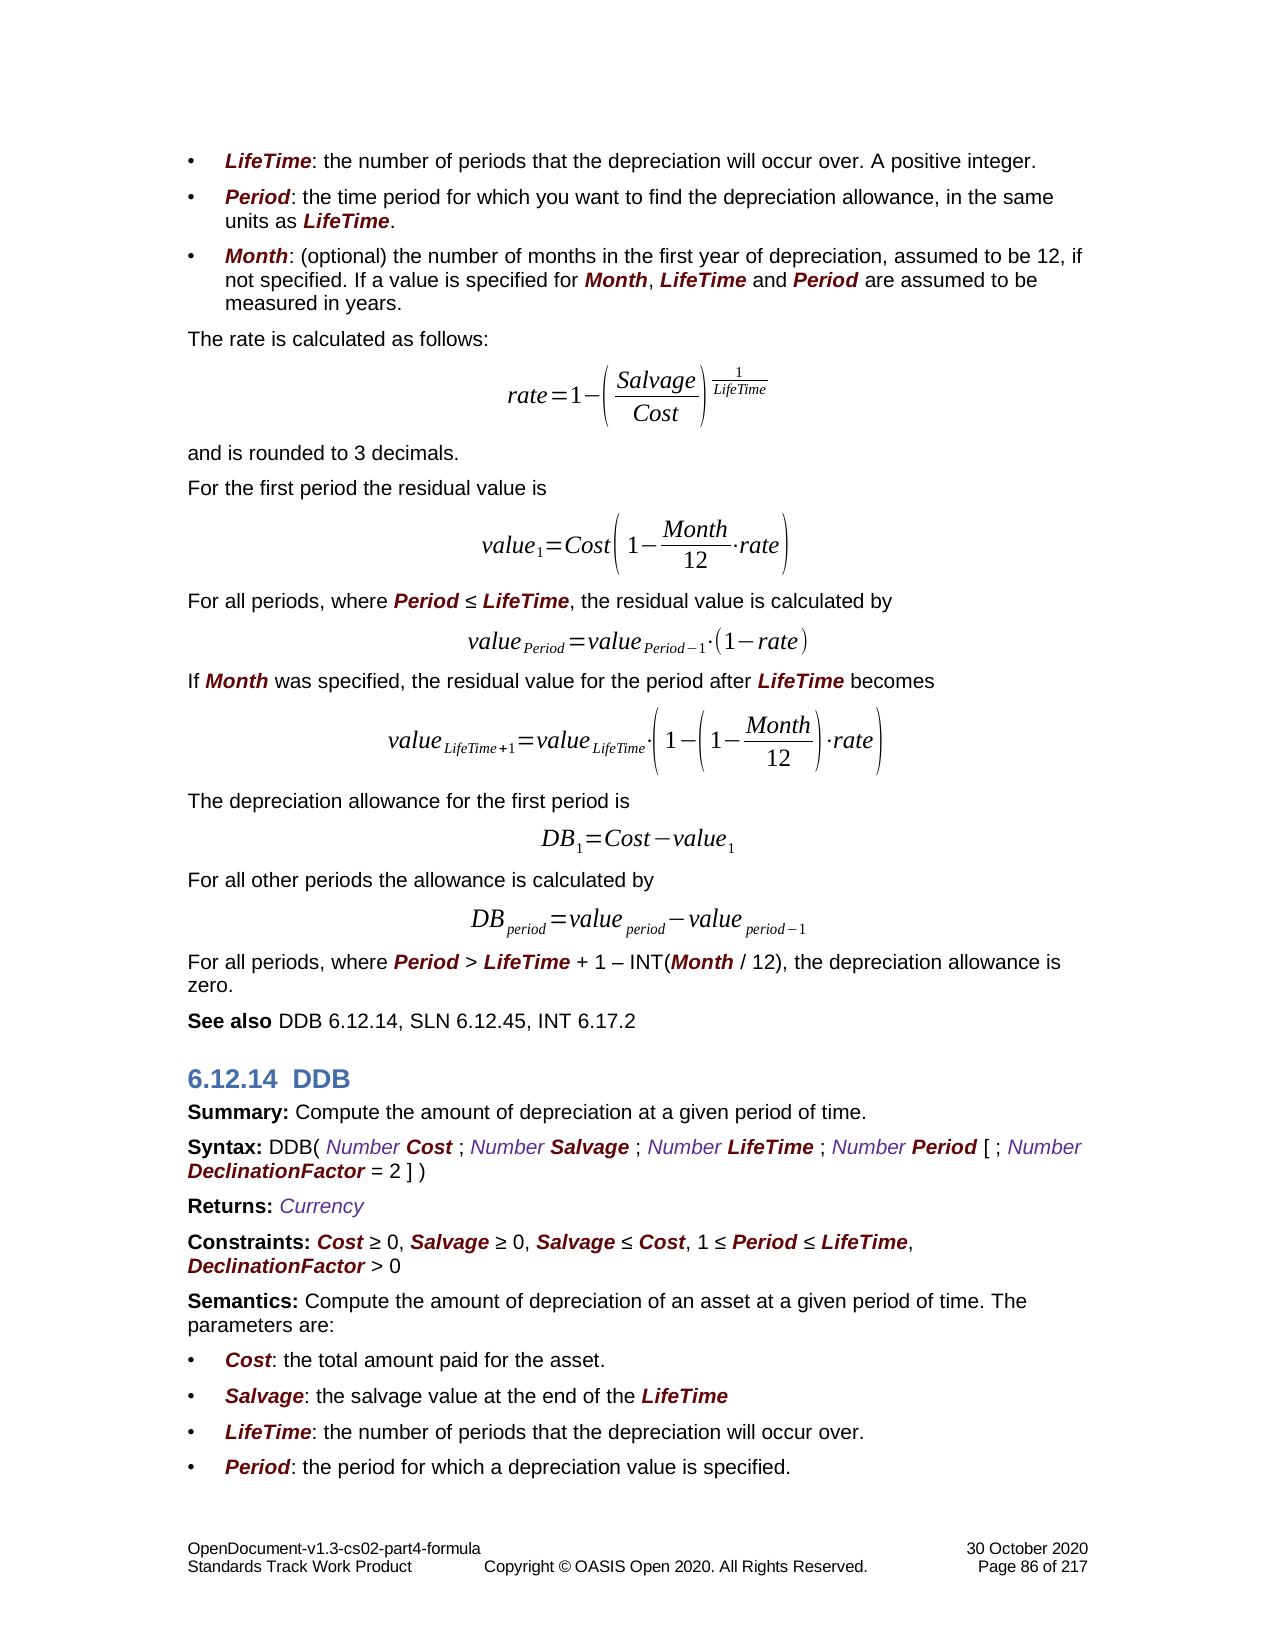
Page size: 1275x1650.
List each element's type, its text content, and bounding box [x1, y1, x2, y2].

text The depreciation allowance for the first period is [187, 789, 1088, 813]
text Summary: Compute the amount of depreciation at a given period of time. [187, 1100, 1088, 1124]
text For all periods, where Period ≤ LifeTime, the residual value is calculated by [187, 590, 1088, 613]
list Salvage: the salvage value at the end of the LifeTime [187, 1384, 1088, 1408]
text Syntax: DDB( Number Cost ; Number Salvage ; Number LifeTime ; Number Period [ ; Number DeclinationFactor = 2 ] ) [187, 1136, 1088, 1183]
text For the first period the residual value is [187, 477, 1088, 500]
text If Month was specified, the residual value for the period after LifeTime becomes [187, 669, 1088, 693]
text Returns: Currency [187, 1195, 1088, 1218]
text For all other periods the allowance is calculated by [187, 868, 1088, 892]
text For all periods, where Period > LifeTime + 1 – INT(Month / 12), the depreciation allowance is zero. [187, 950, 1088, 997]
list Period: the time period for which you want to find the depreciation allowance, in the same units as LifeTime. [187, 186, 1088, 233]
list Cost: the total amount paid for the asset. [187, 1349, 1088, 1372]
text Constraints: Cost ≥ 0, Salvage ≥ 0, Salvage ≤ Cost, 1 ≤ Period ≤ LifeTime, DeclinationFactor > 0 [187, 1231, 1088, 1278]
list Period: the period for which a depreciation value is specified. [187, 1456, 1088, 1479]
subtitle DDB [187, 1064, 1088, 1094]
list LifeTime: the number of periods that the depreciation will occur over. A positive integer. [187, 150, 1088, 173]
text The rate is calculated as follows: [187, 327, 1088, 351]
list Month: (optional) the number of months in the first year of depreciation, assumed to be 12, if not specified. If a value is specified for Month, LifeTime and Period are assumed to be measured in years. [187, 245, 1088, 315]
text Semantics: Compute the amount of depreciation of an asset at a given period of time. The parameters are: [187, 1290, 1088, 1337]
text See also DDB 6.12.14, SLN 6.12.45, INT 6.17.2 [187, 1009, 1088, 1033]
text and is rounded to 3 decimals. [187, 441, 1088, 464]
list LifeTime: the number of periods that the depreciation will occur over. [187, 1420, 1088, 1444]
